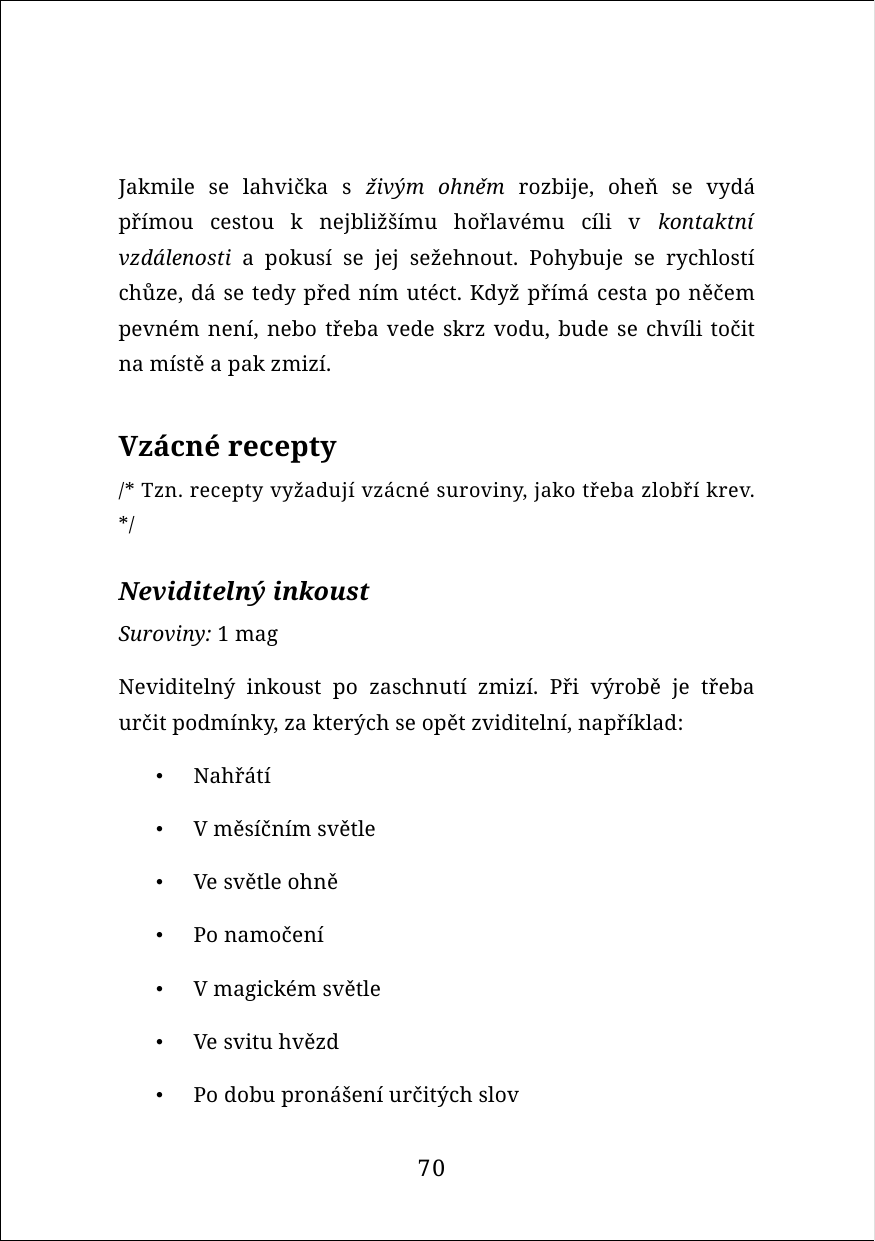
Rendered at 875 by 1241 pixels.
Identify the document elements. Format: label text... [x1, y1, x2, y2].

list Po namočení [156, 921, 756, 949]
text Neviditelný inkoust po zaschnutí zmizí. Při výrobě je třeba určit podmínky, za kterých se opět zviditelní, například: [118, 672, 756, 736]
subtitle Vzácné recepty [118, 426, 756, 464]
subtitle Neviditelný inkoust [118, 573, 756, 607]
text Suroviny: 1 mag [118, 619, 756, 647]
list V magickém světle [156, 974, 756, 1002]
list V měsíčním světle [156, 814, 756, 843]
list Po dobu pronášení určitých slov [156, 1080, 756, 1109]
list Ve svitu hvězd [156, 1027, 756, 1056]
text Jakmile se lahvička s živým ohněm rozbije, oheň se vydá přímou cestou k nejbližšímu hořlavému cíli v kontaktní vzdálenosti a pokusí se jej sežehnout. Pohybuje se rychlostí chůze, dá se tedy před ním utéct. Když přímá cesta po něčem pevném není, nebo třeba vede skrz vodu, bude se chvíli točit na místě a pak zmizí. [118, 172, 756, 378]
list Nahřátí [156, 761, 756, 789]
text /* Tzn. recepty vyžadují vzácné suroviny, jako třeba zlobří krev. */ [118, 476, 756, 537]
list Ve světle ohně [156, 867, 756, 896]
